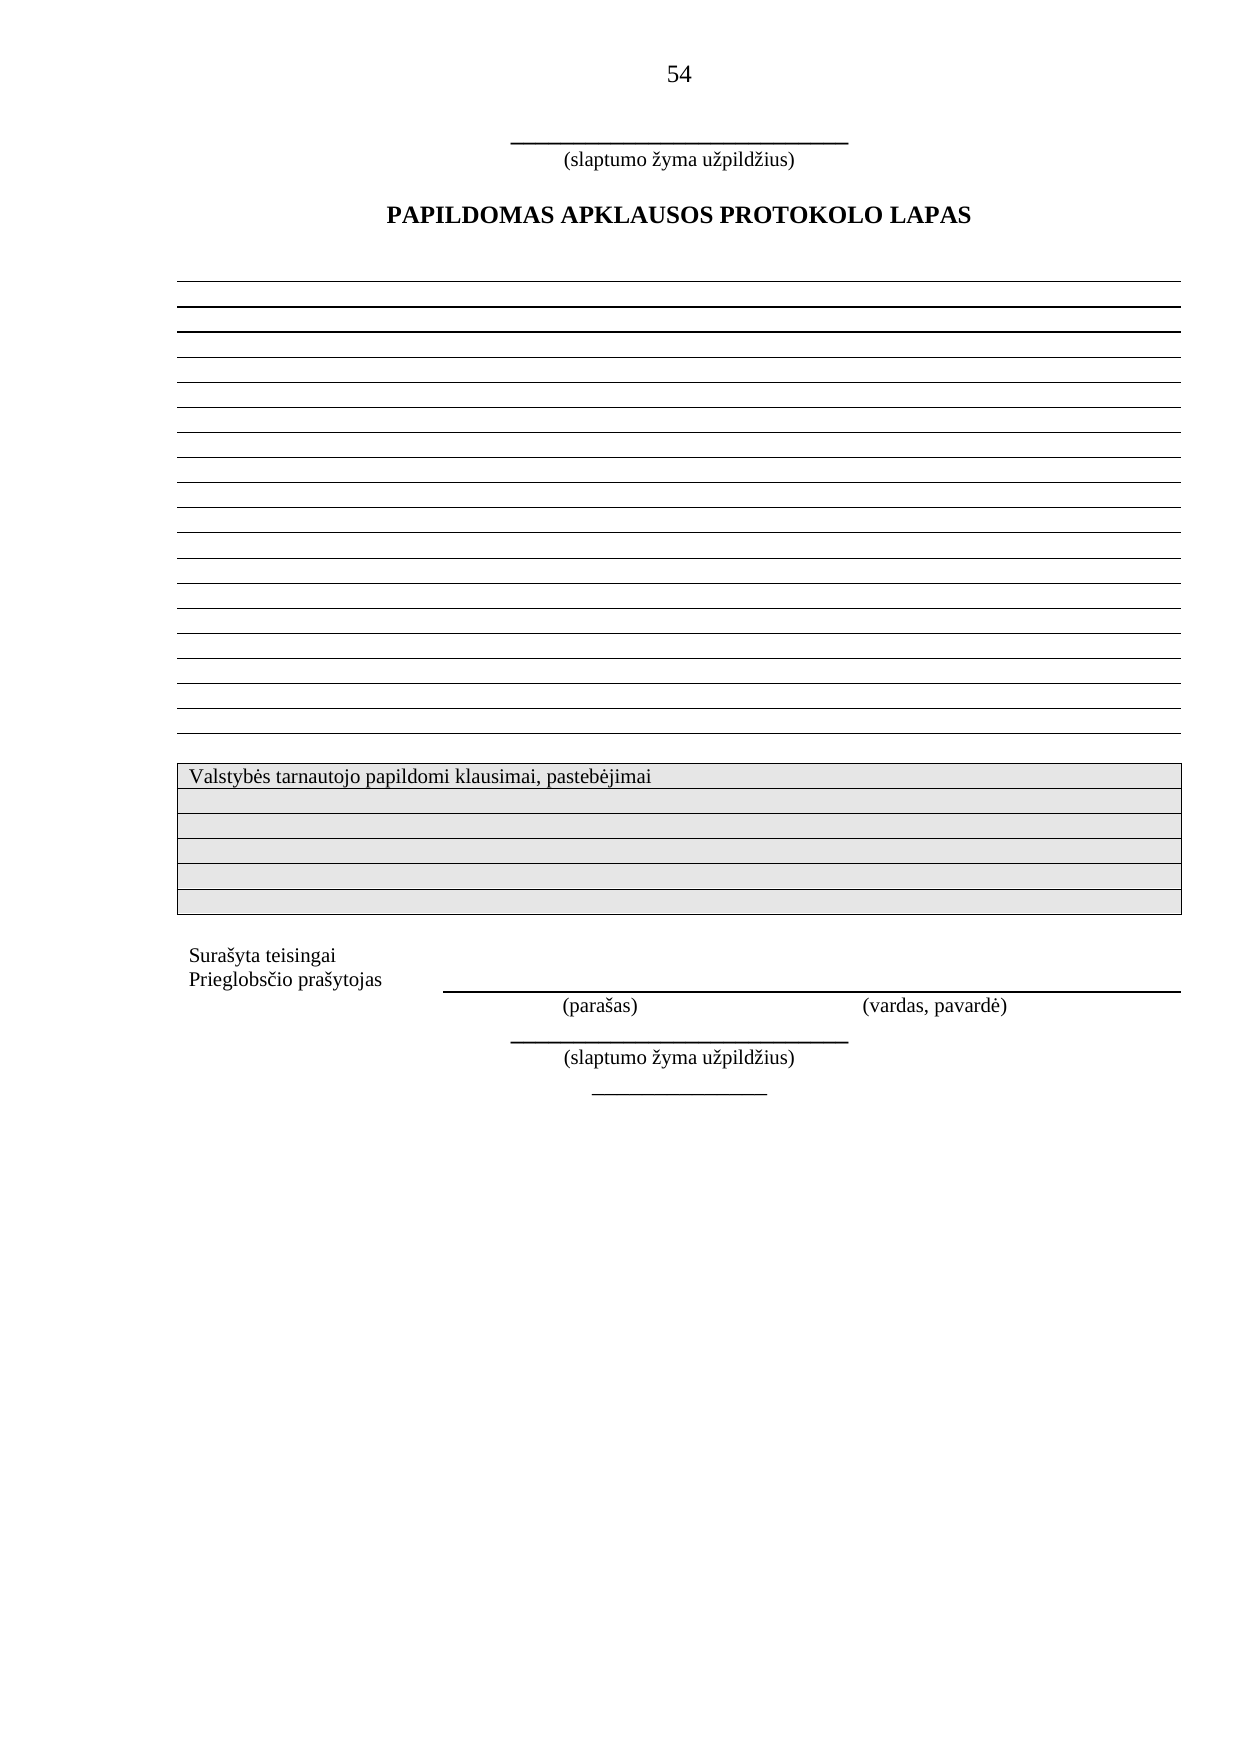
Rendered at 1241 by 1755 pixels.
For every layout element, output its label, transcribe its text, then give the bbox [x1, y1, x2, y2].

table_cell [177, 308, 1181, 331]
table_cell [178, 864, 1181, 888]
text ___________________________ [177, 118, 1181, 147]
table_cell [178, 789, 1181, 813]
text ___________________________ [177, 1017, 1181, 1045]
table_cell [177, 333, 1181, 357]
table_cell [177, 533, 1181, 557]
table_header [443, 943, 1181, 991]
table_header [177, 257, 1181, 281]
table_cell [177, 659, 1181, 683]
table_cell [177, 433, 1181, 457]
table_cell [178, 839, 1181, 863]
table_cell [177, 358, 1181, 382]
table_cell [177, 282, 1181, 306]
table_cell [177, 634, 1181, 658]
table_cell [177, 383, 1181, 407]
table_cell [177, 684, 1181, 708]
table_cell [177, 458, 1181, 482]
table_cell [177, 483, 1181, 507]
table_cell [178, 890, 1181, 913]
text PAPILDOMAS APKLAUSOS PROTOKOLO LAPAS [177, 200, 1181, 228]
text (slaptumo žyma užpildžius) [177, 1045, 1181, 1069]
table_cell [177, 408, 1181, 432]
table_header [749, 764, 1181, 788]
table_header Valstybės tarnautojo papildomi klausimai, pastebėjimai [178, 764, 749, 788]
table_cell [177, 609, 1181, 633]
table_cell [177, 584, 1181, 608]
table_header Surašyta teisingai Prieglobsčio prašytojas [177, 943, 443, 991]
table_cell [177, 991, 443, 1017]
table_cell [177, 709, 1181, 733]
text ______________ [177, 1069, 1181, 1098]
table_cell (parašas) (vardas, pavardė) [443, 993, 1181, 1017]
table_cell [177, 508, 1181, 532]
table_cell [178, 814, 1181, 838]
text (slaptumo žyma užpildžius) [177, 147, 1181, 171]
table_cell [177, 559, 1181, 582]
